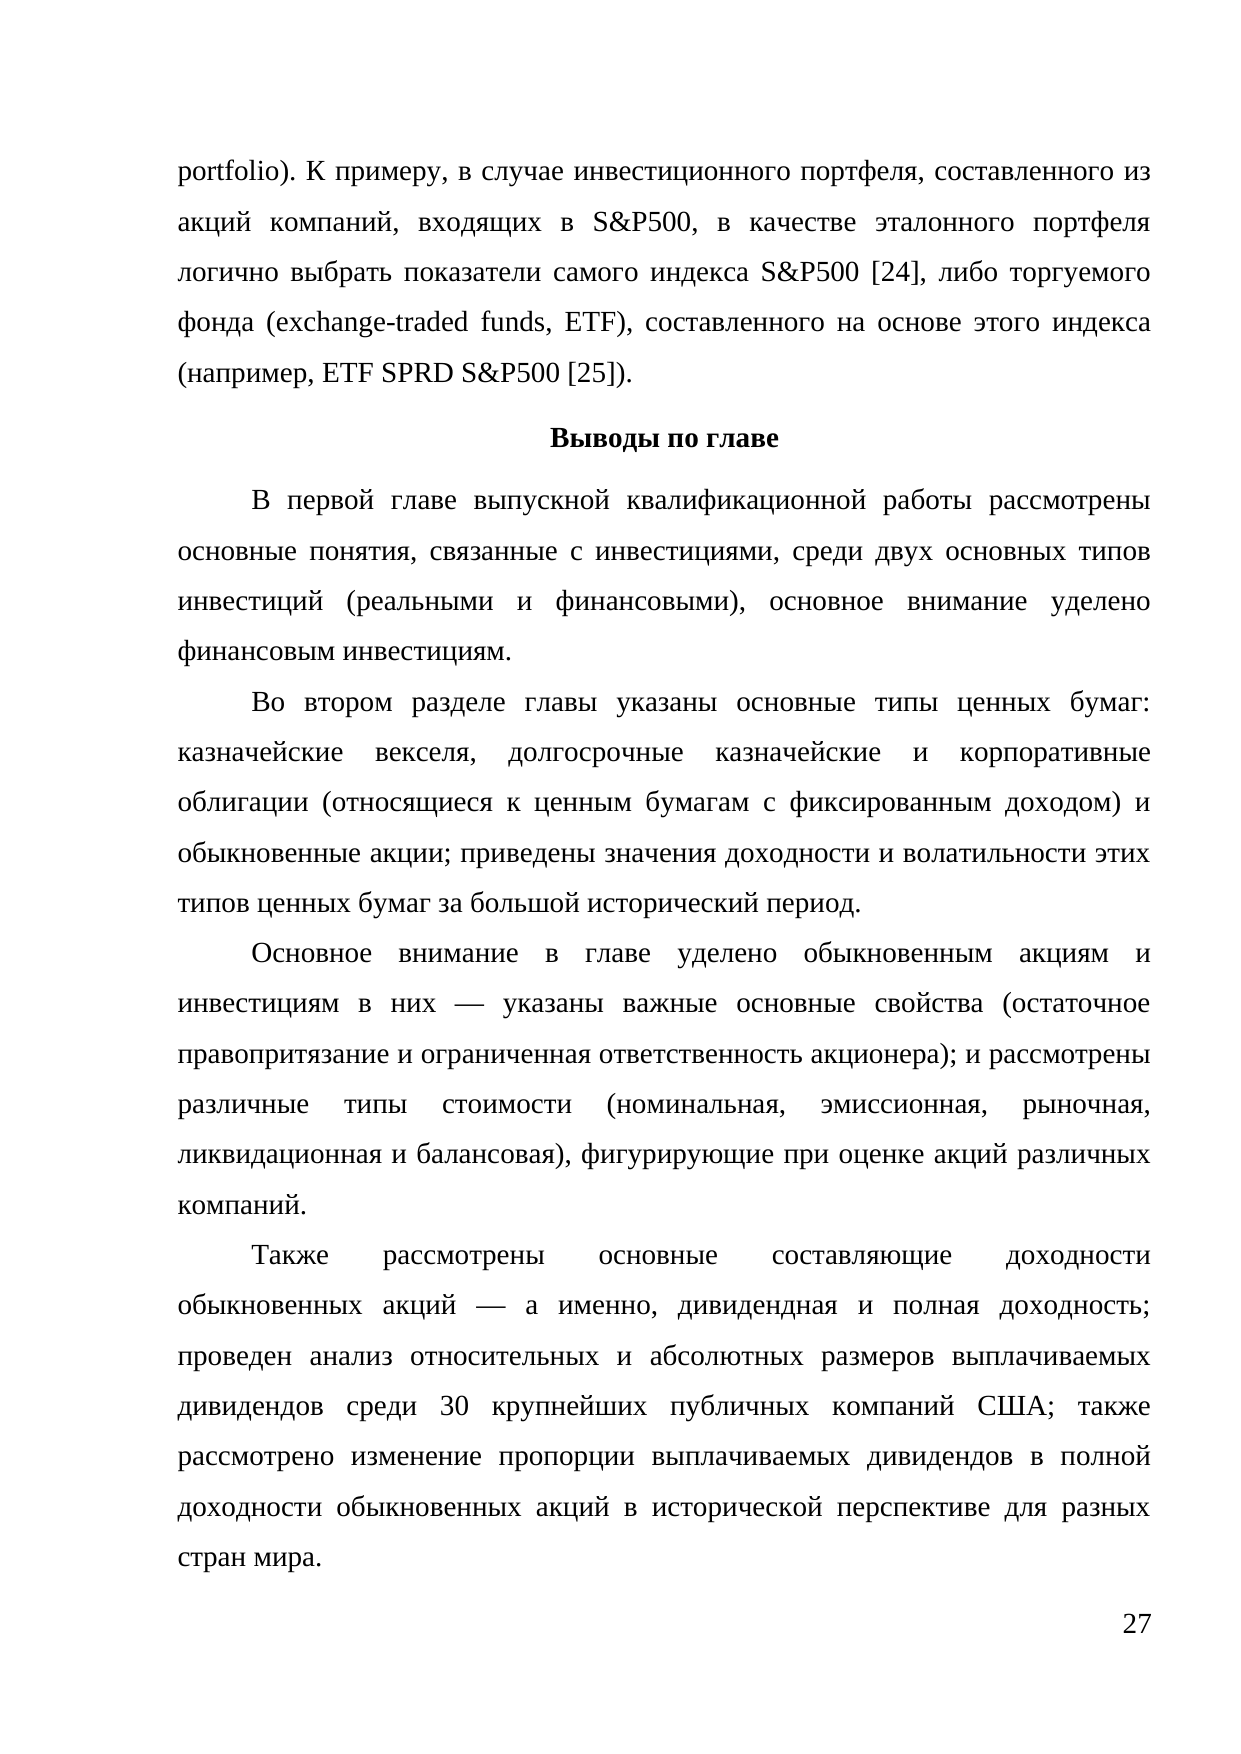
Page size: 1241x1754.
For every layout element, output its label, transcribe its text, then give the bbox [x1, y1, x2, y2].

text В первой главе выпускной квалификационной работы рассмотрены основные понятия, связанные с инвестициями, среди двух основных типов инвестиций (реальными и финансовыми), основное внимание уделено финансовым инвестициям. [177, 482, 1152, 667]
subtitle Выводы по главе [177, 420, 1152, 453]
text Также рассмотрены основные составляющие доходности обыкновенных акций — а именно, дивидендная и полная доходность; проведен анализ относительных и абсолютных размеров выплачиваемых дивидендов среди 30 крупнейших публичных компаний США; также рассмотрено изменение пропорции выплачиваемых дивидендов в полной доходности обыкновенных акций в исторической перспективе для разных стран мира. [177, 1237, 1152, 1573]
text Во втором разделе главы указаны основные типы ценных бумаг: казначейские векселя, долгосрочные казначейские и корпоративные облигации (относящиеся к ценным бумагам с фиксированным доходом) и обыкновенные акции; приведены значения доходности и волатильности этих типов ценных бумаг за большой исторический период. [177, 684, 1152, 918]
text portfolio). К примеру, в случае инвестиционного портфеля, составленного из акций компаний, входящих в S&P500, в качестве эталонного портфеля логично выбрать показатели самого индекса S&P500 [24], либо торгуемого фонда (exchange-traded funds, ETF), составленного на основе этого индекса (например, ETF SPRD S&P500 [25]). [177, 153, 1152, 388]
text Основное внимание в главе уделено обыкновенным акциям и инвестициям в них — указаны важные основные свойства (остаточное правопритязание и ограниченная ответственность акционера); и рассмотрены различные типы стоимости (номинальная, эмиссионная, рыночная, ликвидационная и балансовая), фигурирующие при оценке акций различных компаний. [177, 935, 1152, 1220]
